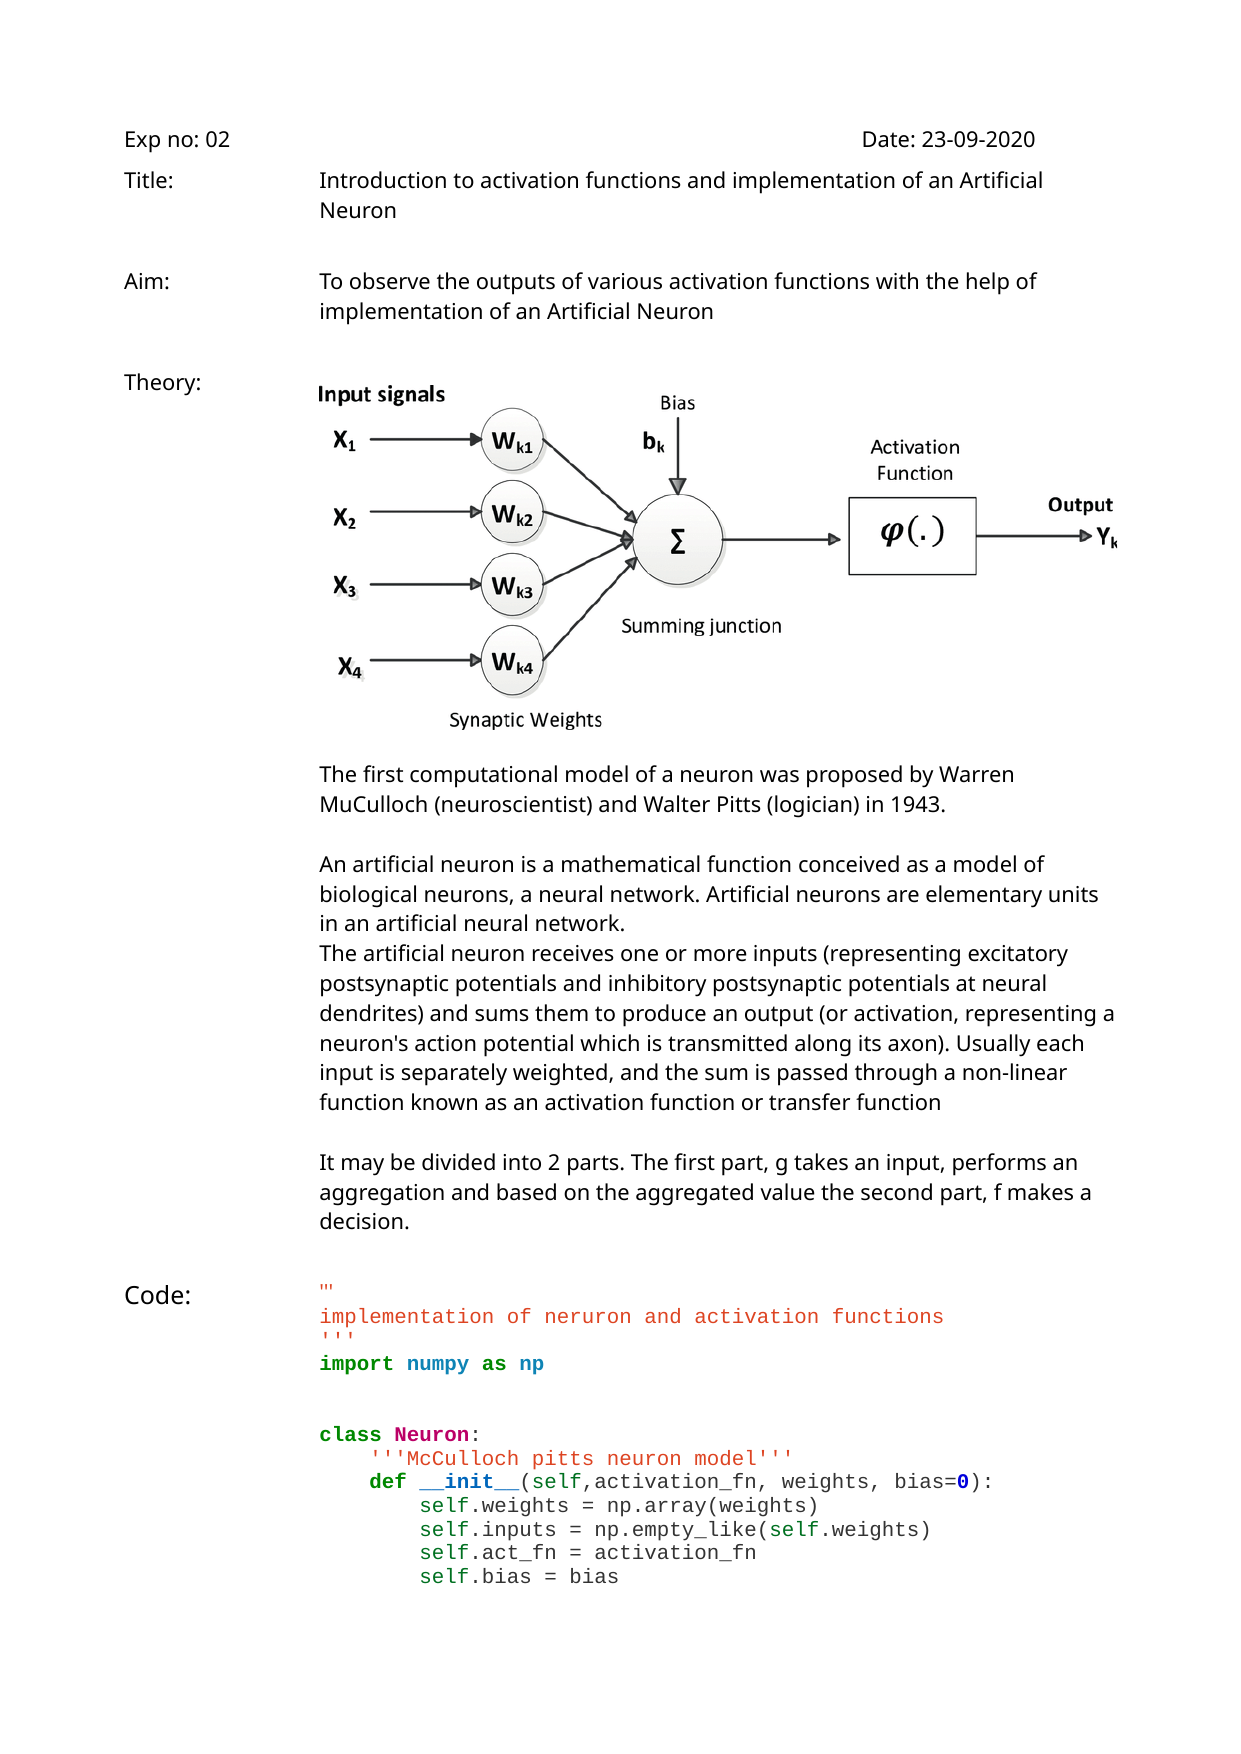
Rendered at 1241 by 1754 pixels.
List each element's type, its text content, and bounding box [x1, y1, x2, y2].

table_cell Theory: [119, 362, 313, 1272]
table_header Date: 23-09-2020 [857, 119, 1123, 159]
table_header [314, 119, 856, 159]
table_cell Title: [119, 161, 313, 260]
table_cell ''' implementation of neruron and activation functions ''' import numpy as np class Neuron: '''McCulloch pitts neuron model''' def __init__(self,activation_fn, weights, bias=0): self.weights = np.array(weights) self.inputs = np.empty_like(self.weights) self.act_fn = activation_fn self.bias = bias [314, 1273, 1123, 1619]
picture [319, 385, 1118, 730]
table_header Exp no: 02 [119, 119, 313, 159]
table_cell The first computational model of a neuron was proposed by Warren MuCulloch (neuroscientist) and Walter Pitts (logician) in 1943. An artificial neuron is a mathematical function conceived as a model of biological neurons, a neural network. Artificial neurons are elementary units in an artificial neural network. The artificial neuron receives one or more inputs (representing excitatory postsynaptic potentials and inhibitory postsynaptic potentials at neural dendrites) and sums them to produce an output (or activation, representing a neuron's action potential which is transmitted along its axon). Usually each input is separately weighted, and the sum is passed through a non-linear function known as an activation function or transfer function It may be divided into 2 parts. The first part, g takes an input, performs an aggregation and based on the aggregated value the second part, f makes a decision. [314, 362, 1123, 1272]
table_cell To observe the outputs of various activation functions with the help of implementation of an Artificial Neuron [314, 261, 1123, 361]
table_cell Aim: [119, 261, 313, 361]
table_cell Code: [119, 1273, 313, 1619]
table_cell Introduction to activation functions and implementation of an Artificial Neuron [314, 161, 1123, 260]
